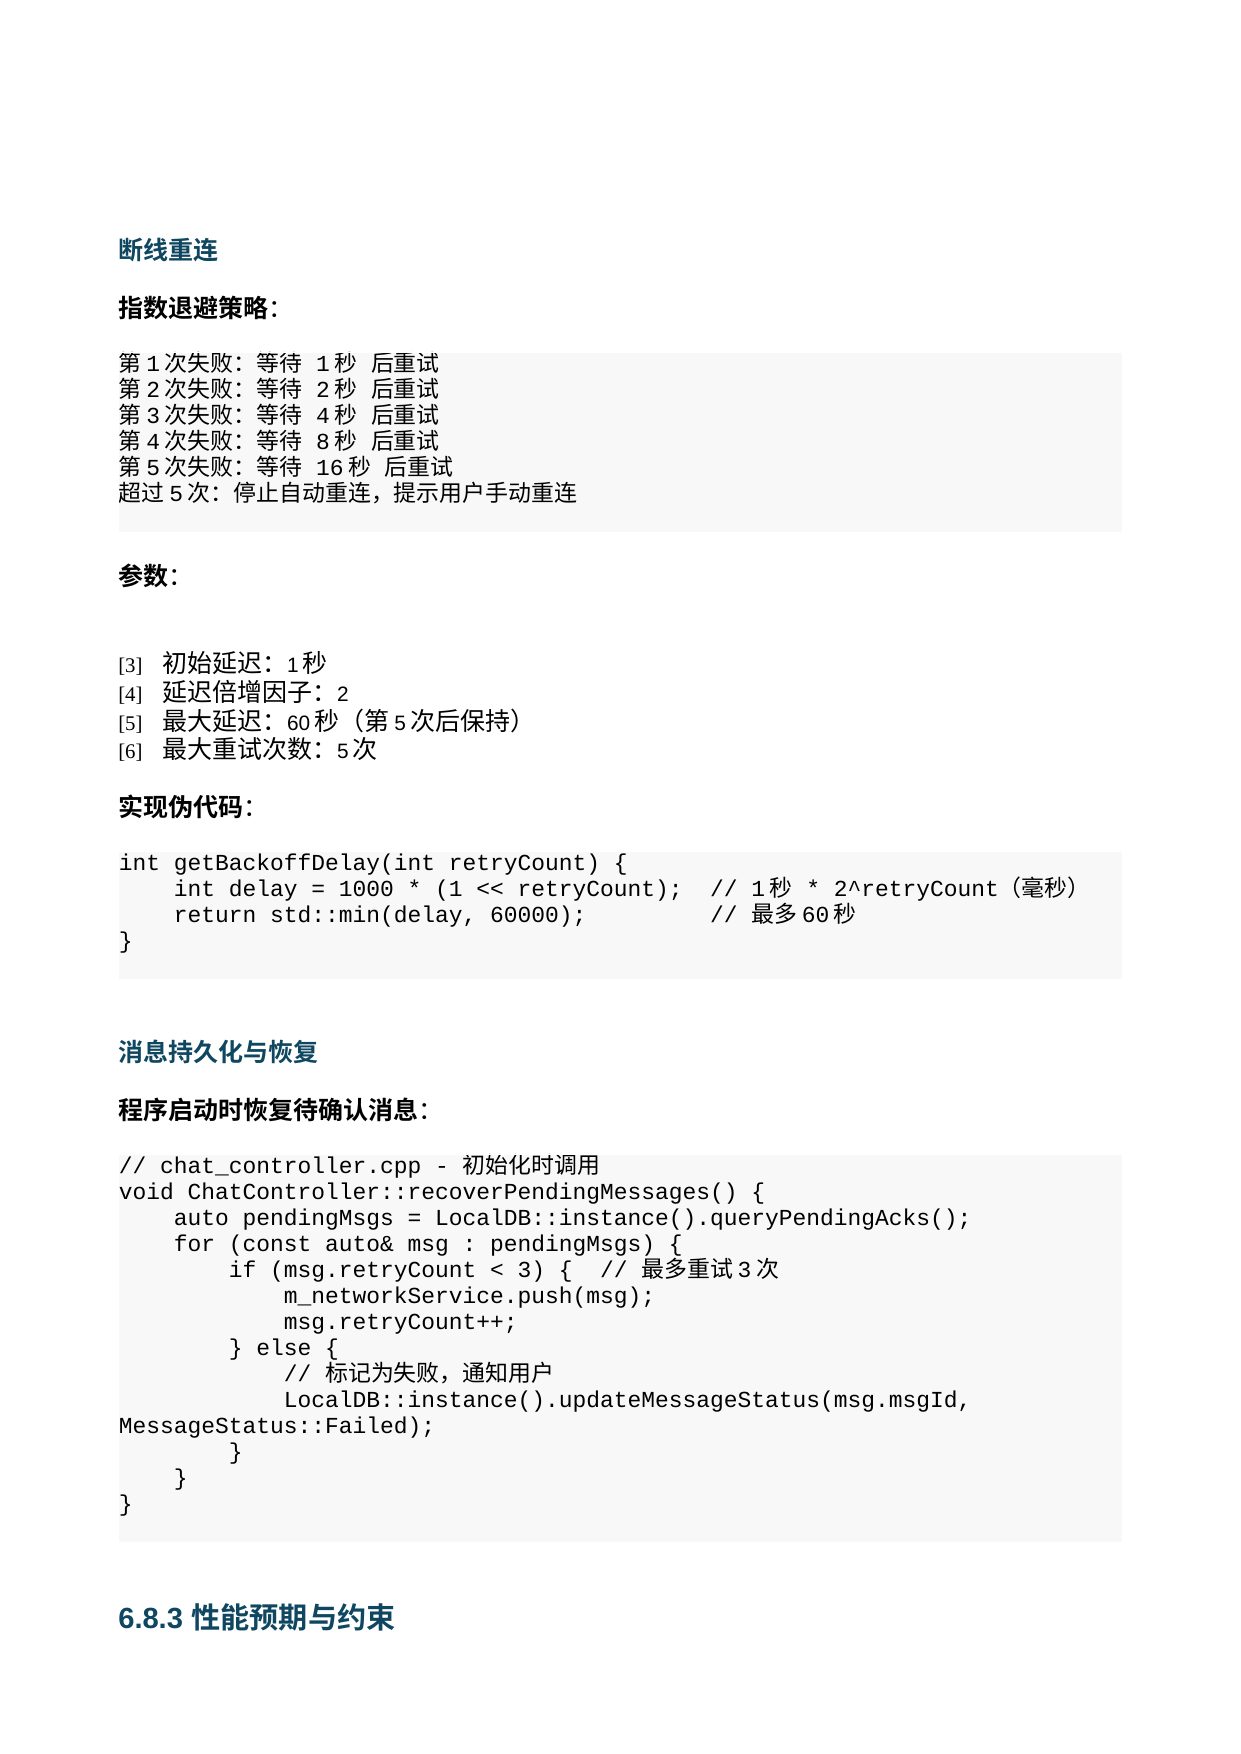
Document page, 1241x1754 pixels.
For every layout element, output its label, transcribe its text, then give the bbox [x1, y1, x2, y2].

text 指数退避策略： [118, 294, 1122, 323]
list 初始延迟：1秒 [118, 649, 1122, 678]
list 延迟倍增因子：2 [118, 678, 1122, 707]
text 参数： [118, 562, 1122, 591]
subtitle 6.8.3 性能预期与约束 [118, 1601, 1122, 1634]
text 实现伪代码： [118, 793, 1122, 822]
subtitle 断线重连 [118, 236, 1122, 265]
list 最大重试次数：5次 [118, 735, 1122, 764]
text 程序启动时恢复待确认消息： [118, 1096, 1122, 1125]
text // chat_controller.cpp - 初始化时调用 void ChatController::recoverPendingMessages() { auto pendingMsgs = LocalDB::instance().queryPendingAcks(); for (const auto& msg : pendingMsgs) { if (msg.retryCount < 3) { // 最多重试3次 m_networkService.push(msg); msg.retryCount++; } else { // 标记为失败，通知用户 LocalDB::instance().updateMessageStatus(msg.msgId, MessageStatus::Failed); } } } [119, 1155, 1122, 1542]
text int getBackoffDelay(int retryCount) { int delay = 1000 * (1 << retryCount); // 1秒 * 2^retryCount（毫秒） return std::min(delay, 60000); // 最多60秒 } [119, 852, 1122, 979]
list 最大延迟：60秒（第5次后保持） [118, 707, 1122, 735]
subtitle 消息持久化与恢复 [118, 1038, 1122, 1067]
text 第1次失败：等待 1秒 后重试 第2次失败：等待 2秒 后重试 第3次失败：等待 4秒 后重试 第4次失败：等待 8秒 后重试 第5次失败：等待 16秒 后重试 超过5次：停止自动重连，提示用户手动重连 [119, 353, 1122, 532]
